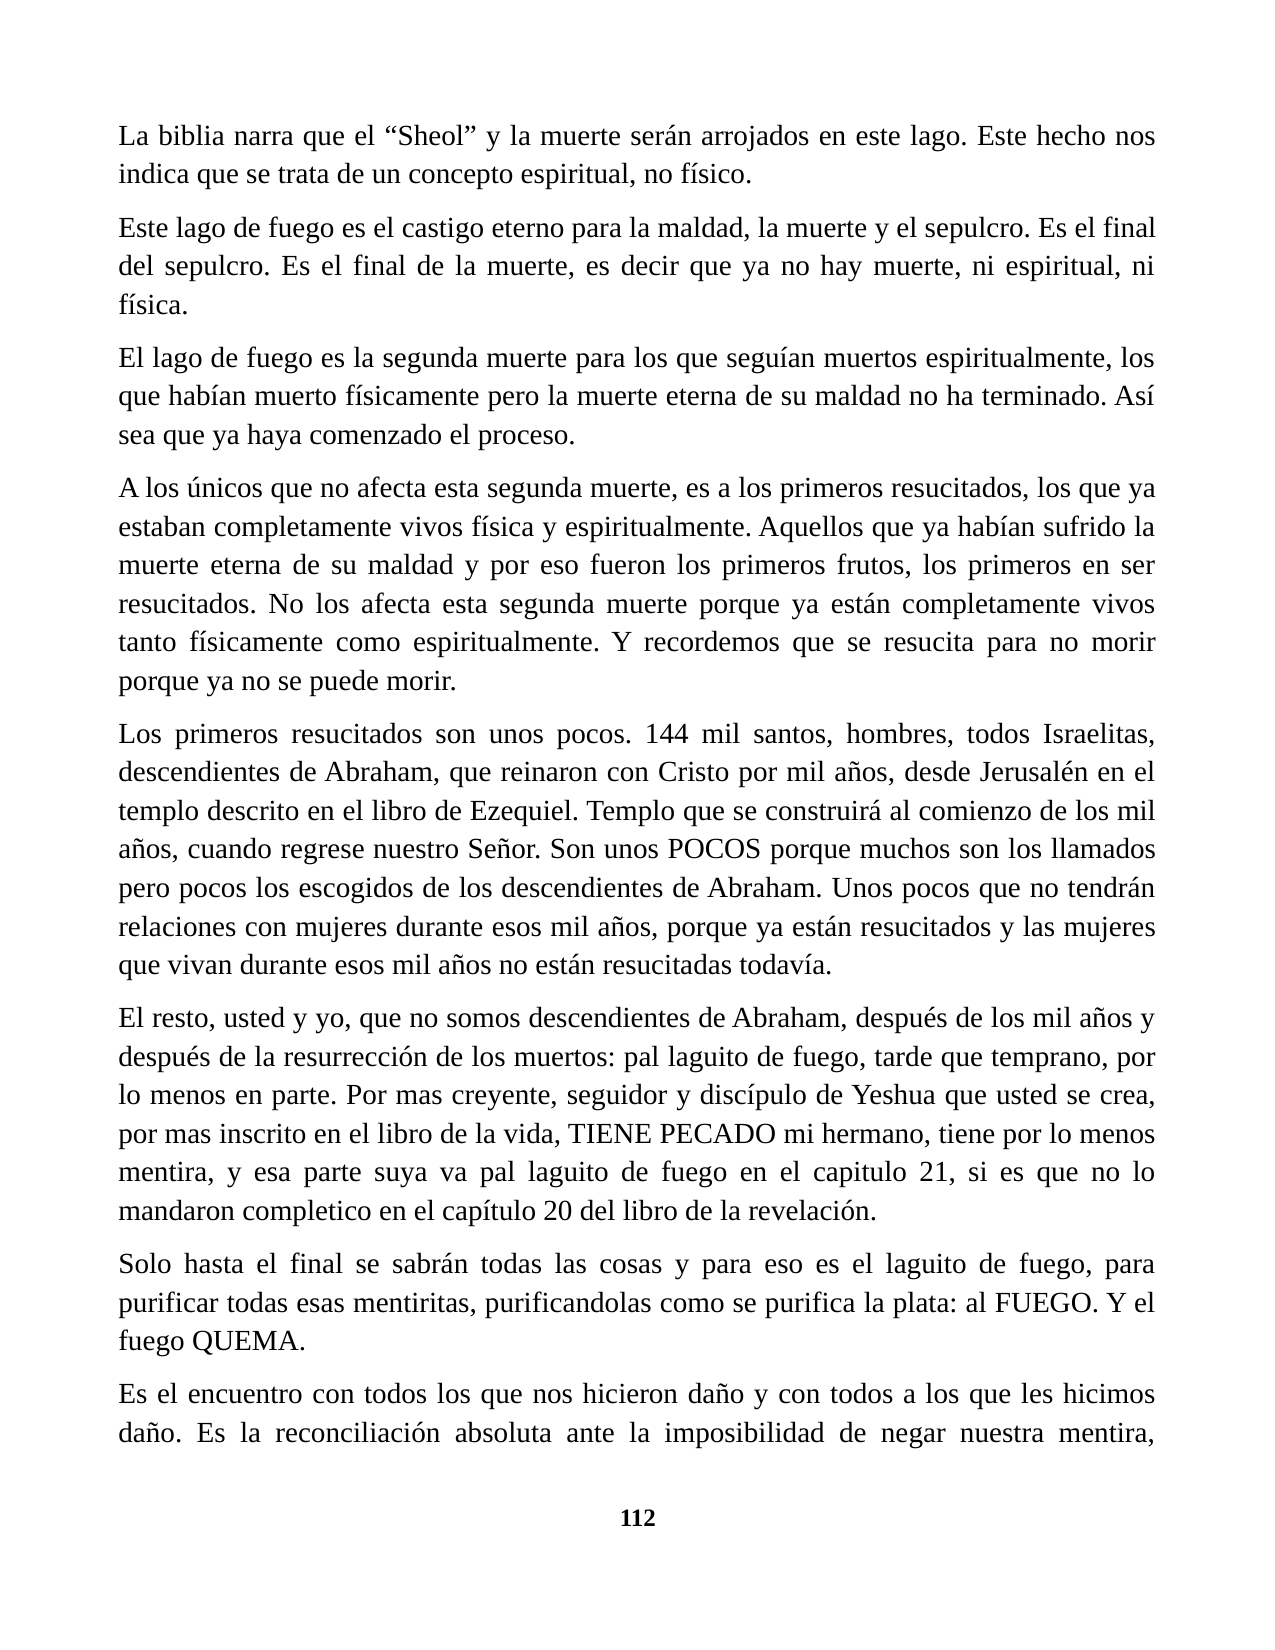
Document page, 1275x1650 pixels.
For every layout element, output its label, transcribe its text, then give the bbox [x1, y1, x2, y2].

text El resto, usted y yo, que no somos descendientes de Abraham, después de los mil años y después de la resurrección de los muertos: pal laguito de fuego, tarde que temprano, por lo menos en parte. Por mas creyente, seguidor y discípulo de Yeshua que usted se crea, por mas inscrito en el libro de la vida, TIENE PECADO mi hermano, tiene por lo menos mentira, y esa parte suya va pal laguito de fuego en el capitulo 21, si es que no lo mandaron completico en el capítulo 20 del libro de la revelación. [118, 1000, 1157, 1227]
text Este lago de fuego es el castigo eterno para la maldad, la muerte y el sepulcro. Es el final del sepulcro. Es el final de la muerte, es decir que ya no hay muerte, ni espiritual, ni física. [118, 210, 1157, 320]
text A los únicos que no afecta esta segunda muerte, es a los primeros resucitados, los que ya estaban completamente vivos física y espiritualmente. Aquellos que ya habían sufrido la muerte eterna de su maldad y por eso fueron los primeros frutos, los primeros en ser resucitados. No los afecta esta segunda muerte porque ya están completamente vivos tanto físicamente como espiritualmente. Y recordemos que se resucita para no morir porque ya no se puede morir. [118, 470, 1157, 696]
text Los primeros resucitados son unos pocos. 144 mil santos, hombres, todos Israelitas, descendientes de Abraham, que reinaron con Cristo por mil años, desde Jerusalén en el templo descrito en el libro de Ezequiel. Templo que se construirá al comienzo de los mil años, cuando regrese nuestro Señor. Son unos POCOS porque muchos son los llamados pero pocos los escogidos de los descendientes de Abraham. Unos pocos que no tendrán relaciones con mujeres durante esos mil años, porque ya están resucitados y las mujeres que vivan durante esos mil años no están resucitadas todavía. [118, 716, 1157, 981]
text Solo hasta el final se sabrán todas las cosas y para eso es el laguito de fuego, para purificar todas esas mentiritas, purificandolas como se purifica la plata: al FUEGO. Y el fuego QUEMA. [118, 1246, 1157, 1357]
text El lago de fuego es la segunda muerte para los que seguían muertos espiritualmente, los que habían muerto físicamente pero la muerte eterna de su maldad no ha terminado. Así sea que ya haya comenzado el proceso. [118, 340, 1157, 451]
text La biblia narra que el “Sheol” y la muerte serán arrojados en este lago. Este hecho nos indica que se trata de un concepto espiritual, no físico. [118, 118, 1157, 190]
text Es el encuentro con todos los que nos hicieron daño y con todos a los que les hicimos daño. Es la reconciliación absoluta ante la imposibilidad de negar nuestra mentira, [118, 1376, 1157, 1448]
